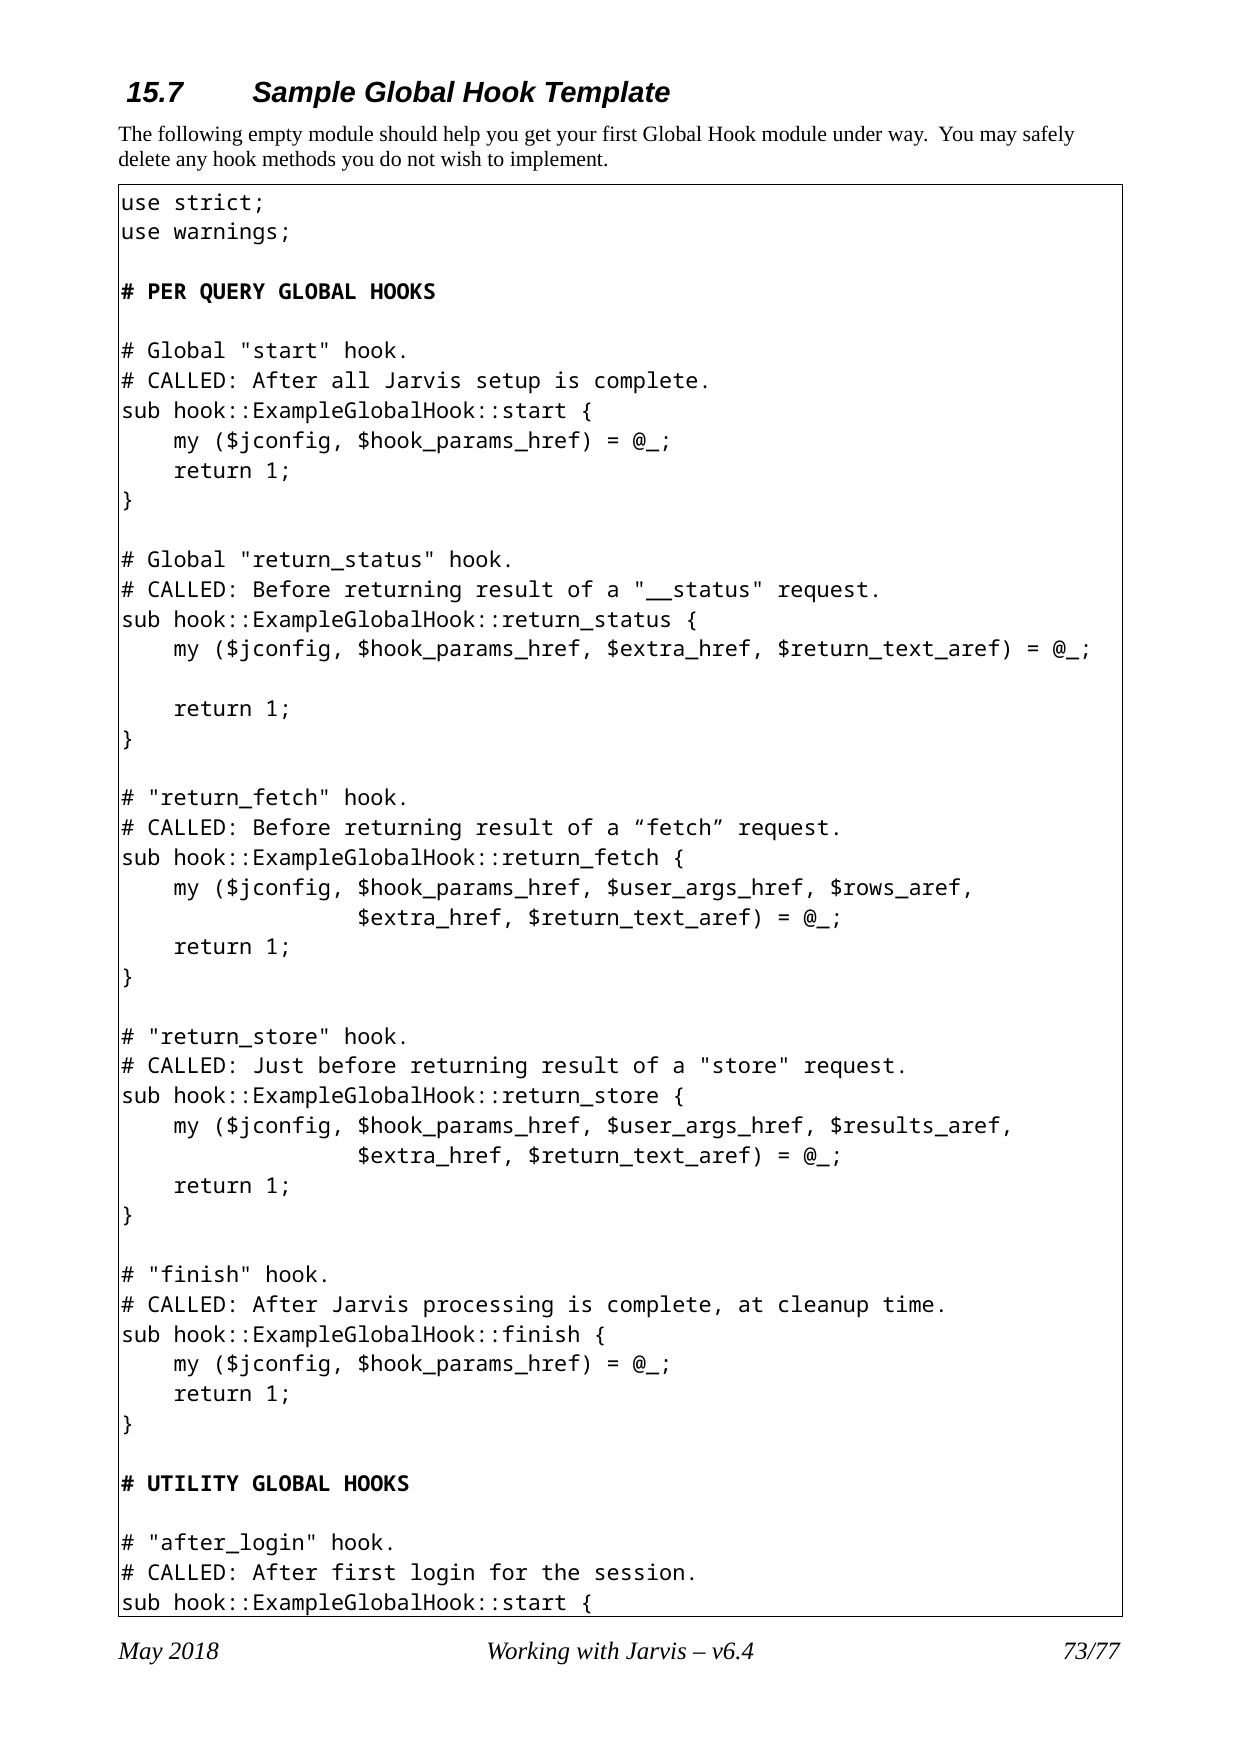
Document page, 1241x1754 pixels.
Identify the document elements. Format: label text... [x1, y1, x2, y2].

text sub hook::ExampleGlobalHook::start { [119, 392, 1122, 422]
text The following empty module should help you get your first Global Hook module under way. You may safely delete any hook methods you do not wish to implement. [118, 121, 1122, 171]
text return 1; [119, 1376, 1122, 1405]
text # CALLED: After all Jarvis setup is complete. [119, 363, 1122, 392]
text # CALLED: After first login for the session. [119, 1554, 1122, 1584]
text sub hook::ExampleGlobalHook::return_status { [119, 601, 1122, 631]
text # CALLED: After Jarvis processing is complete, at cleanup time. [119, 1286, 1122, 1316]
text use strict; [119, 185, 1122, 214]
text # CALLED: Just before returning result of a "store" request. [119, 1048, 1122, 1078]
text # Global "return_status" hook. [119, 541, 1122, 571]
text my ($jconfig, $hook_params_href, $extra_href, $return_text_aref) = @_; [119, 631, 1122, 663]
text } [119, 720, 1122, 753]
text my ($jconfig, $hook_params_href, $user_args_href, $rows_aref, [119, 869, 1122, 899]
text # CALLED: Before returning result of a “fetch” request. [119, 809, 1122, 839]
text # UTILITY GLOBAL HOOKS [119, 1465, 1122, 1497]
text } [119, 1197, 1122, 1229]
text my ($jconfig, $hook_params_href) = @_; [119, 1346, 1122, 1376]
text return 1; [119, 452, 1122, 482]
text return 1; [119, 929, 1122, 958]
text # "after_login" hook. [119, 1524, 1122, 1554]
text # "return_fetch" hook. [119, 780, 1122, 809]
text use warnings; [119, 214, 1122, 246]
text # CALLED: Before returning result of a "__status" request. [119, 571, 1122, 601]
text # "return_store" hook. [119, 1018, 1122, 1048]
text my ($jconfig, $hook_params_href) = @_; [119, 422, 1122, 452]
text # PER QUERY GLOBAL HOOKS [119, 273, 1122, 306]
text # "finish" hook. [119, 1256, 1122, 1286]
text $extra_href, $return_text_aref) = @_; [119, 1137, 1122, 1167]
text } [119, 1405, 1122, 1438]
text return 1; [119, 690, 1122, 720]
text sub hook::ExampleGlobalHook::return_store { [119, 1078, 1122, 1107]
text sub hook::ExampleGlobalHook::return_fetch { [119, 839, 1122, 869]
text sub hook::ExampleGlobalHook::start { [119, 1584, 1122, 1616]
text sub hook::ExampleGlobalHook::finish { [119, 1316, 1122, 1346]
text } [119, 482, 1122, 514]
text $extra_href, $return_text_aref) = @_; [119, 899, 1122, 929]
text return 1; [119, 1167, 1122, 1197]
text my ($jconfig, $hook_params_href, $user_args_href, $results_aref, [119, 1107, 1122, 1137]
subtitle Sample Global Hook Template [118, 75, 1122, 108]
text # Global "start" hook. [119, 333, 1122, 363]
text } [119, 958, 1122, 991]
